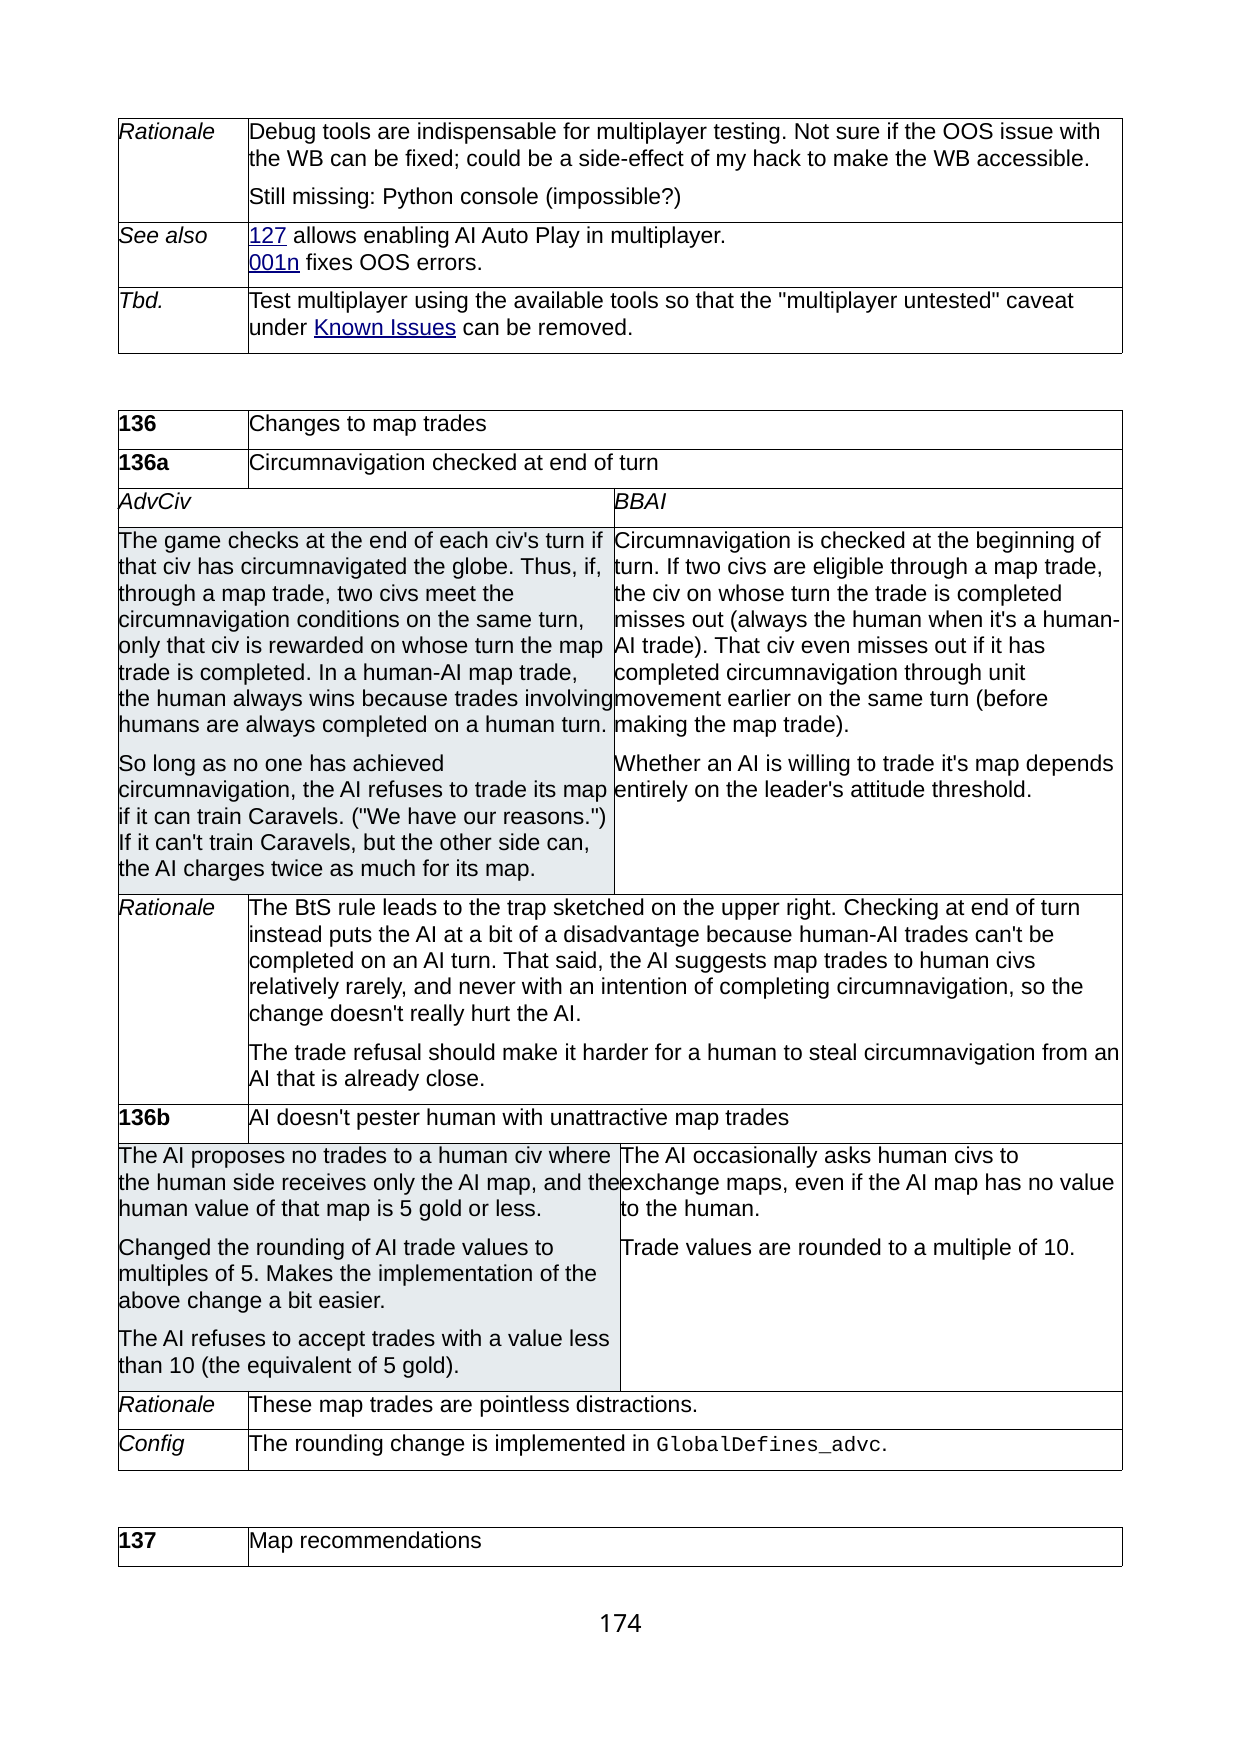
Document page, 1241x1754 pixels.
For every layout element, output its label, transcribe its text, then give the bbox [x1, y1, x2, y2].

table_cell The rounding change is implemented in GlobalDefines_advc. [249, 1430, 1122, 1469]
table_cell Test multiplayer using the available tools so that the "multiplayer untested" caveat under Known Issues can be removed. [249, 288, 1122, 352]
table_cell Rationale [119, 895, 248, 1103]
table_header Map recommendations [249, 1528, 1122, 1566]
table_cell The game checks at the end of each civ's turn if that civ has circumnavigated the globe. Thus, if, through a map trade, two civs meet the circumnavigation conditions on the same turn, only that civ is rewarded on whose turn the map trade is completed. In a human-AI map trade, the human always wins because trades involving humans are always completed on a human turn. So long as no one has achieved circumnavigation, the AI refuses to trade its map if it can train Caravels. ("We have our reasons.") If it can't train Caravels, but the other side can, the AI charges twice as much for its map. [119, 528, 614, 894]
table_cell Tbd. [119, 288, 248, 352]
table_cell Rationale [119, 119, 248, 222]
table_cell The AI proposes no trades to a human civ where the human side receives only the AI map, and the human value of that map is 5 gold or less. Changed the rounding of AI trade values to multiples of 5. Makes the implementation of the above change a bit easier. The AI refuses to accept trades with a value less than 10 (the equivalent of 5 gold). [119, 1144, 620, 1391]
table_header Changes to map trades [249, 411, 1122, 449]
table_cell Circumnavigation checked at end of turn [249, 450, 1122, 488]
table_cell Rationale [119, 1392, 248, 1429]
table_header 137 [119, 1528, 248, 1566]
table_cell 136b [119, 1105, 248, 1142]
table_cell See also [119, 223, 248, 287]
table_cell Circumnavigation is checked at the beginning of turn. If two civs are eligible through a map trade, the civ on whose turn the trade is completed misses out (always the human when it's a human-AI trade). That civ even misses out if it has completed circumnavigation through unit movement earlier on the same turn (before making the map trade). Whether an AI is willing to trade it's map depends entirely on the leader's attitude threshold. [615, 528, 1122, 894]
table_cell Debug tools are indispensable for multiplayer testing. Not sure if the OOS issue with the WB can be fixed; could be a side-effect of my hack to make the WB accessible. Still missing: Python console (impossible?) [249, 119, 1122, 222]
table_cell The BtS rule leads to the trap sketched on the upper right. Checking at end of turn instead puts the AI at a bit of a disadvantage because human-AI trades can't be completed on an AI turn. That said, the AI suggests map trades to human civs relatively rarely, and never with an intention of completing circumnavigation, so the change doesn't really hurt the AI. The trade refusal should make it harder for a human to steal circumnavigation from an AI that is already close. [249, 895, 1122, 1103]
table_header 136 [119, 411, 248, 449]
table_cell The AI occasionally asks human civs to exchange maps, even if the AI map has no value to the human. Trade values are rounded to a multiple of 10. [621, 1144, 1122, 1391]
table_cell 136a [119, 450, 248, 488]
table_cell Config [119, 1430, 248, 1469]
table_cell 127 allows enabling AI Auto Play in multiplayer. 001n fixes OOS errors. [249, 223, 1122, 287]
table_cell These map trades are pointless distractions. [249, 1392, 1122, 1429]
table_cell AI doesn't pester human with unattractive map trades [249, 1105, 1122, 1142]
table_cell AdvCiv [119, 489, 614, 527]
table_cell BBAI [615, 489, 1122, 527]
